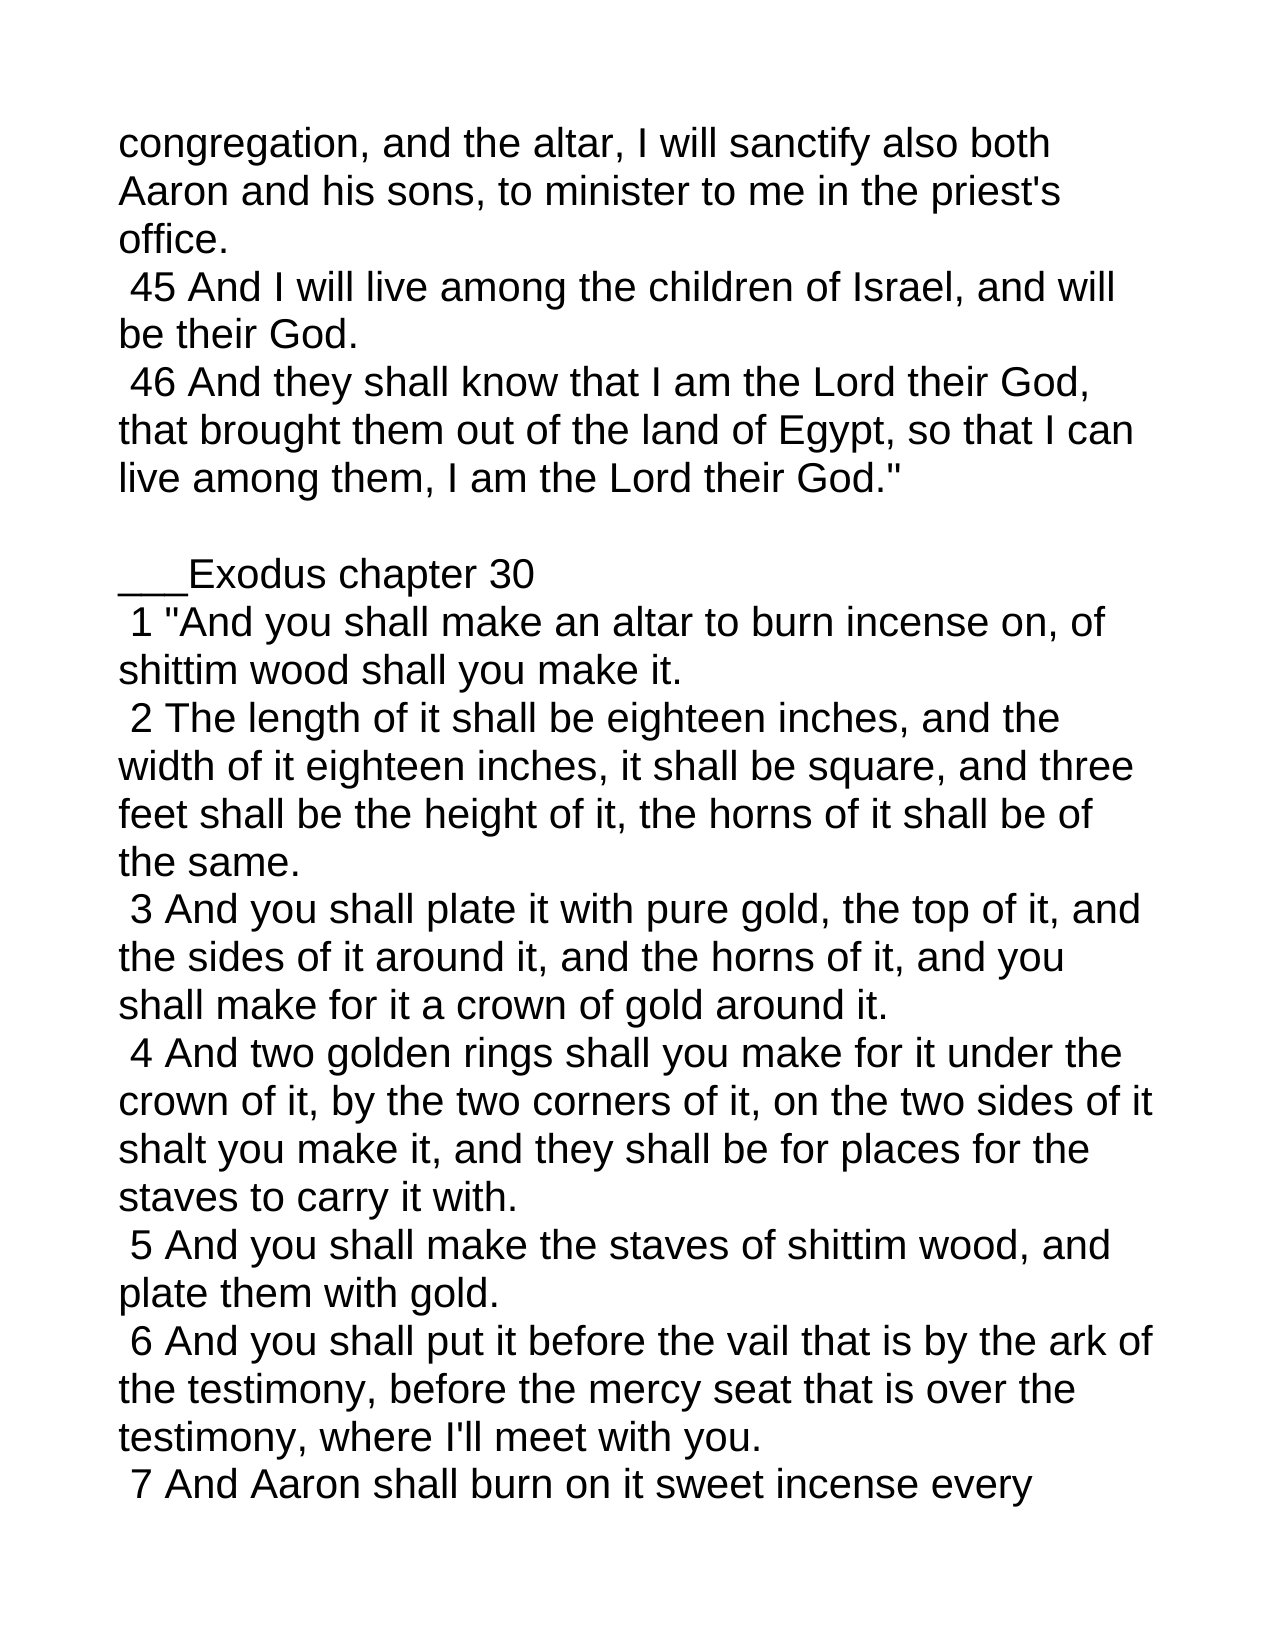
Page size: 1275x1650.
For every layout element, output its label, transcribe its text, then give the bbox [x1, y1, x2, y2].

text ___Exodus chapter 30 [118, 549, 1157, 597]
text 2 The length of it shall be eighteen inches, and the width of it eighteen inches, it shall be square, and three feet shall be the height of it, the horns of it shall be of the same. [118, 693, 1157, 885]
text 45 And I will live among the children of Israel, and will be their God. [118, 262, 1157, 358]
text congregation, and the altar, I will sanctify also both Aaron and his sons, to minister to me in the priest's office. [118, 118, 1157, 262]
text 7 And Aaron shall burn on it sweet incense every [118, 1460, 1157, 1508]
text 6 And you shall put it before the vail that is by the ark of the testimony, before the mercy seat that is over the testimony, where I'll meet with you. [118, 1316, 1157, 1460]
text 46 And they shall know that I am the Lord their God, that brought them out of the land of Egypt, so that I can live among them, I am the Lord their God." [118, 358, 1157, 501]
text 4 And two golden rings shall you make for it under the crown of it, by the two corners of it, on the two sides of it shalt you make it, and they shall be for places for the staves to carry it with. [118, 1028, 1157, 1220]
text 5 And you shall make the staves of shittim wood, and plate them with gold. [118, 1220, 1157, 1316]
text 3 And you shall plate it with pure gold, the top of it, and the sides of it around it, and the horns of it, and you shall make for it a crown of gold around it. [118, 885, 1157, 1028]
text 1 "And you shall make an altar to burn incense on, of shittim wood shall you make it. [118, 597, 1157, 693]
